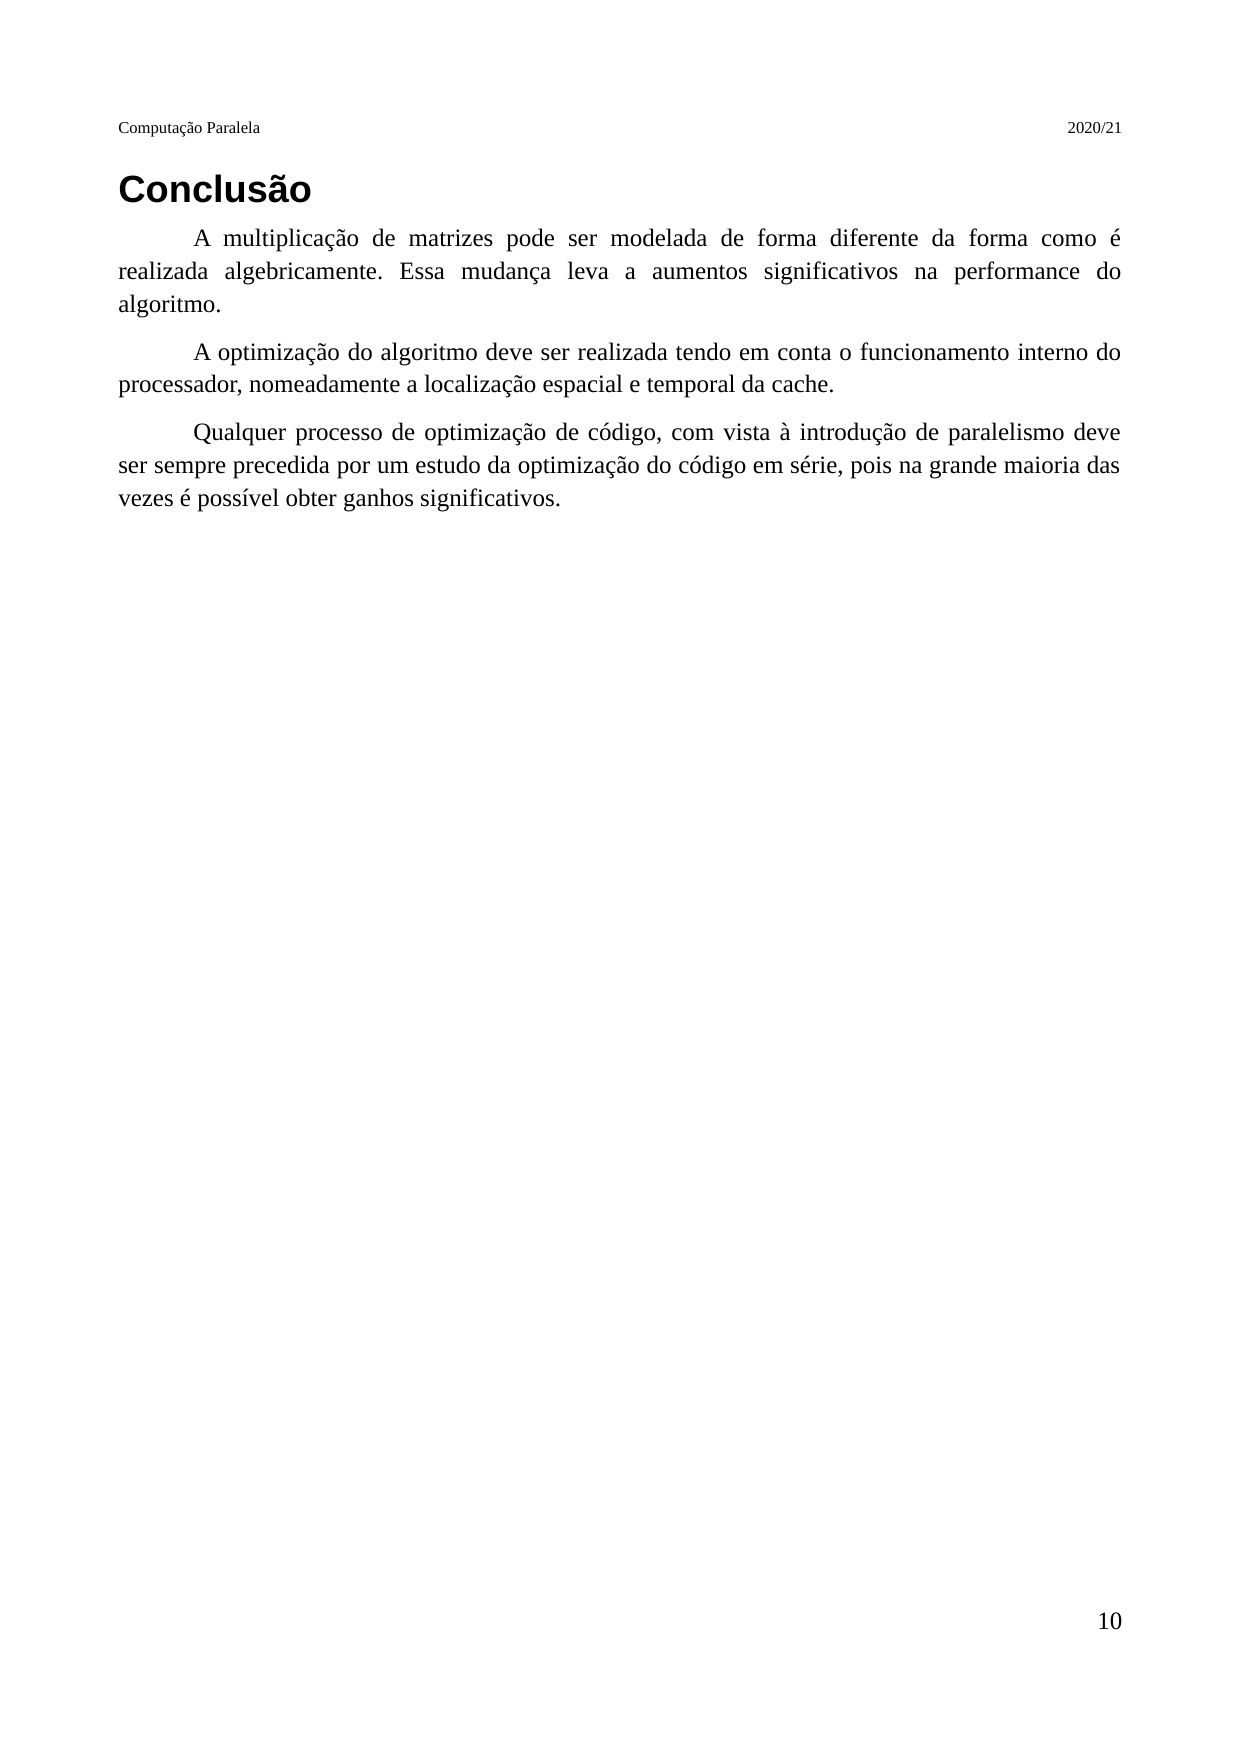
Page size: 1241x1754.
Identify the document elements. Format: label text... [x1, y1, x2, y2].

text A multiplicação de matrizes pode ser modelada de forma diferente da forma como é realizada algebricamente. Essa mudança leva a aumentos significativos na performance do algoritmo. [118, 223, 1122, 318]
text Qualquer processo de optimização de código, com vista à introdução de paralelismo deve ser sempre precedida por um estudo da optimização do código em série, pois na grande maioria das vezes é possível obter ganhos significativos. [118, 417, 1122, 512]
subtitle Conclusão [118, 167, 1122, 210]
text A optimização do algoritmo deve ser realizada tendo em conta o funcionamento interno do processador, nomeadamente a localização espacial e temporal da cache. [118, 337, 1122, 398]
